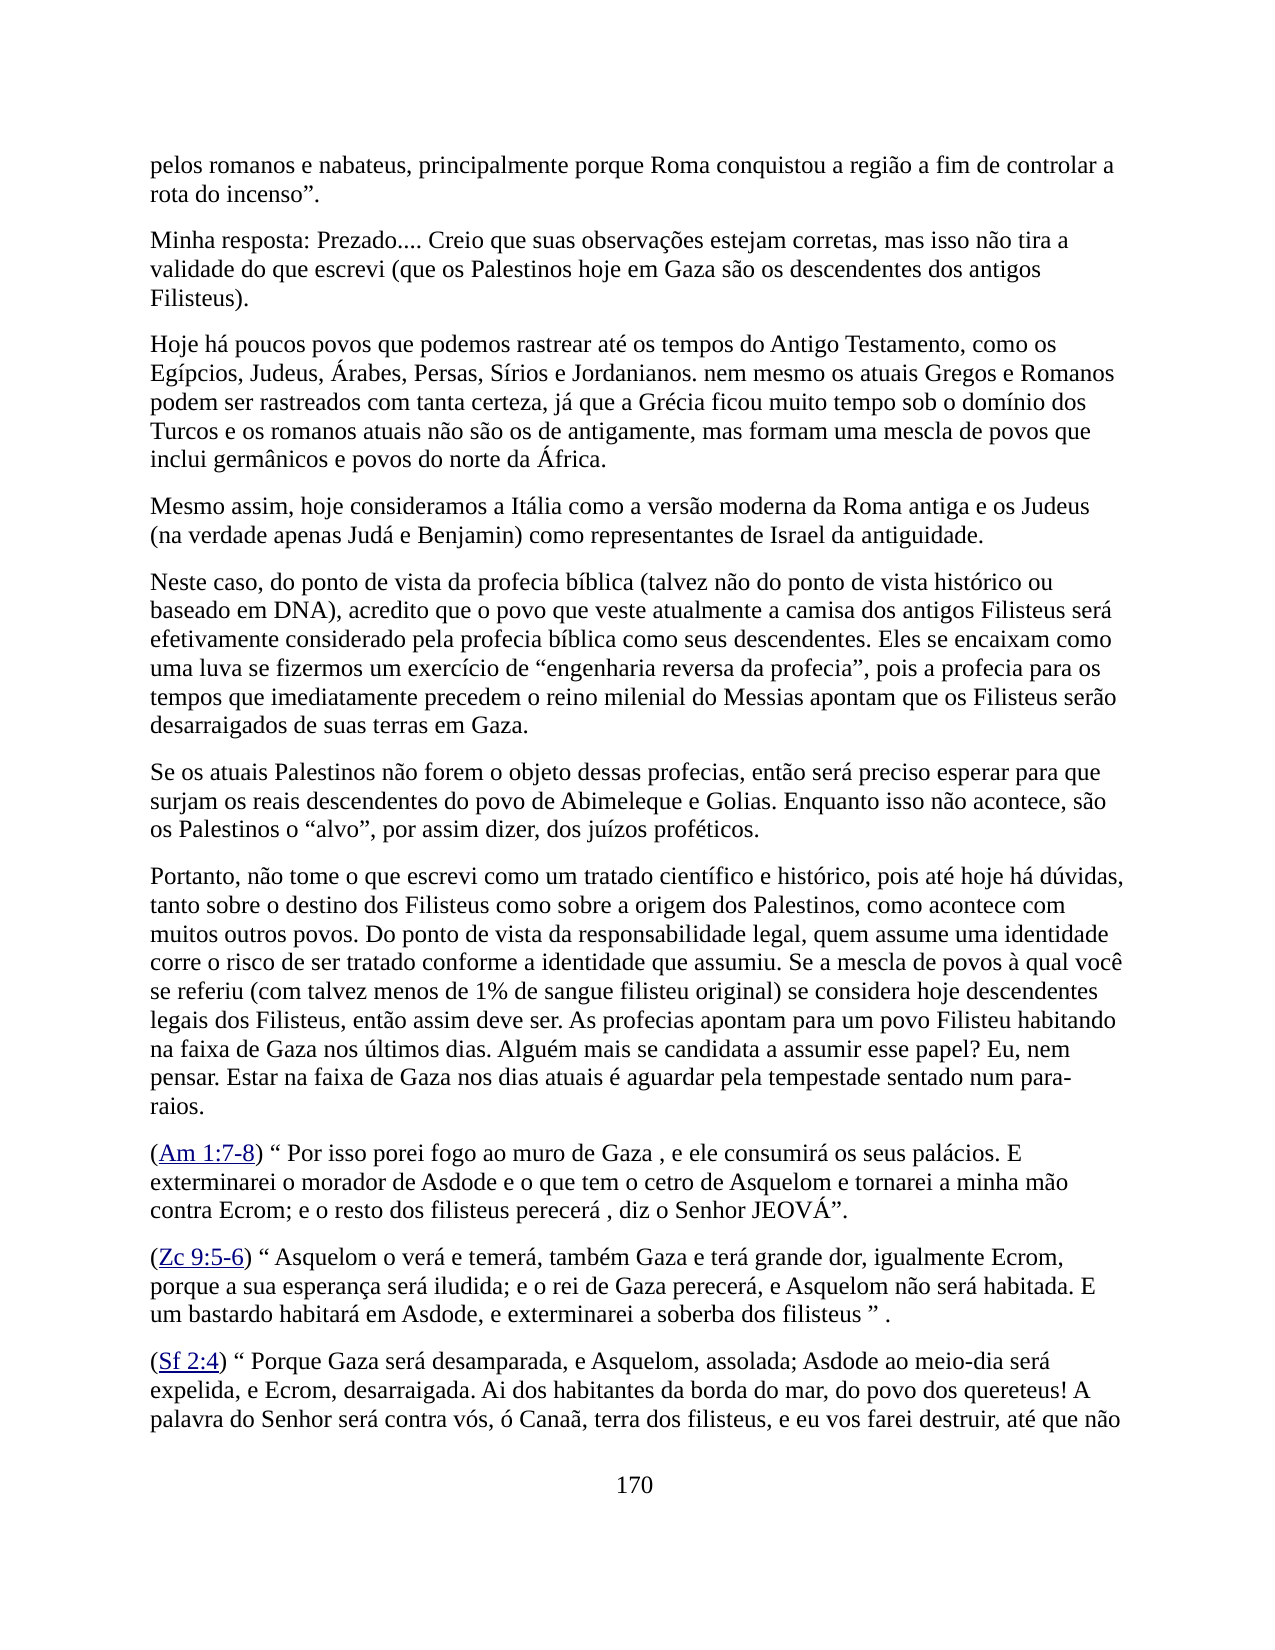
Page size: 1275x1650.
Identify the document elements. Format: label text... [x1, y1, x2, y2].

text (Am 1:7-8) “ Por isso porei fogo ao muro de Gaza , e ele consumirá os seus palácios. E exterminarei o morador de Asdode e o que tem o cetro de Asquelom e tornarei a minha mão contra Ecrom; e o resto dos filisteus perecerá , diz o Senhor JEOVÁ”. [150, 1138, 1125, 1224]
text Minha resposta: Prezado.... Creio que suas observações estejam corretas, mas isso não tira a validade do que escrevi (que os Palestinos hoje em Gaza são os descendentes dos antigos Filisteus). [150, 225, 1125, 312]
text pelos romanos e nabateus, principalmente porque Roma conquistou a região a fim de controlar a rota do incenso”. [150, 150, 1125, 207]
text Neste caso, do ponto de vista da profecia bíblica (talvez não do ponto de vista histórico ou baseado em DNA), acredito que o povo que veste atualmente a camisa dos antigos Filisteus será efetivamente considerado pela profecia bíblica como seus descendentes. Eles se encaixam como uma luva se fizermos um exercício de “engenharia reversa da profecia”, pois a profecia para os tempos que imediatamente precedem o reino milenial do Messias apontam que os Filisteus serão desarraigados de suas terras em Gaza. [150, 567, 1125, 739]
text (Sf 2:4) “ Porque Gaza será desamparada, e Asquelom, assolada; Asdode ao meio-dia será expelida, e Ecrom, desarraigada. Ai dos habitantes da borda do mar, do povo dos quereteus! A palavra do Senhor será contra vós, ó Canaã, terra dos filisteus, e eu vos farei destruir, até que não [150, 1346, 1125, 1432]
text Portanto, não tome o que escrevi como um tratado científico e histórico, pois até hoje há dúvidas, tanto sobre o destino dos Filisteus como sobre a origem dos Palestinos, como acontece com muitos outros povos. Do ponto de vista da responsabilidade legal, quem assume uma identidade corre o risco de ser tratado conforme a identidade que assumiu. Se a mescla de povos à qual você se referiu (com talvez menos de 1% de sangue filisteu original) se considera hoje descendentes legais dos Filisteus, então assim deve ser. As profecias apontam para um povo Filisteu habitando na faixa de Gaza nos últimos dias. Alguém mais se candidata a assumir esse papel? Eu, nem pensar. Estar na faixa de Gaza nos dias atuais é aguardar pela tempestade sentado num para-raios. [150, 861, 1125, 1120]
text Hoje há poucos povos que podemos rastrear até os tempos do Antigo Testamento, como os Egípcios, Judeus, Árabes, Persas, Sírios e Jordanianos. nem mesmo os atuais Gregos e Romanos podem ser rastreados com tanta certeza, já que a Grécia ficou muito tempo sob o domínio dos Turcos e os romanos atuais não são os de antigamente, mas formam uma mescla de povos que inclui germânicos e povos do norte da África. [150, 329, 1125, 473]
text Mesmo assim, hoje consideramos a Itália como a versão moderna da Roma antiga e os Judeus (na verdade apenas Judá e Benjamin) como representantes de Israel da antiguidade. [150, 491, 1125, 549]
text Se os atuais Palestinos não forem o objeto dessas profecias, então será preciso esperar para que surjam os reais descendentes do povo de Abimeleque e Golias. Enquanto isso não acontece, são os Palestinos o “alvo”, por assim dizer, dos juízos proféticos. [150, 757, 1125, 843]
text (Zc 9:5-6) “ Asquelom o verá e temerá, também Gaza e terá grande dor, igualmente Ecrom, porque a sua esperança será iludida; e o rei de Gaza perecerá, e Asquelom não será habitada. E um bastardo habitará em Asdode, e exterminarei a soberba dos filisteus ” . [150, 1242, 1125, 1328]
